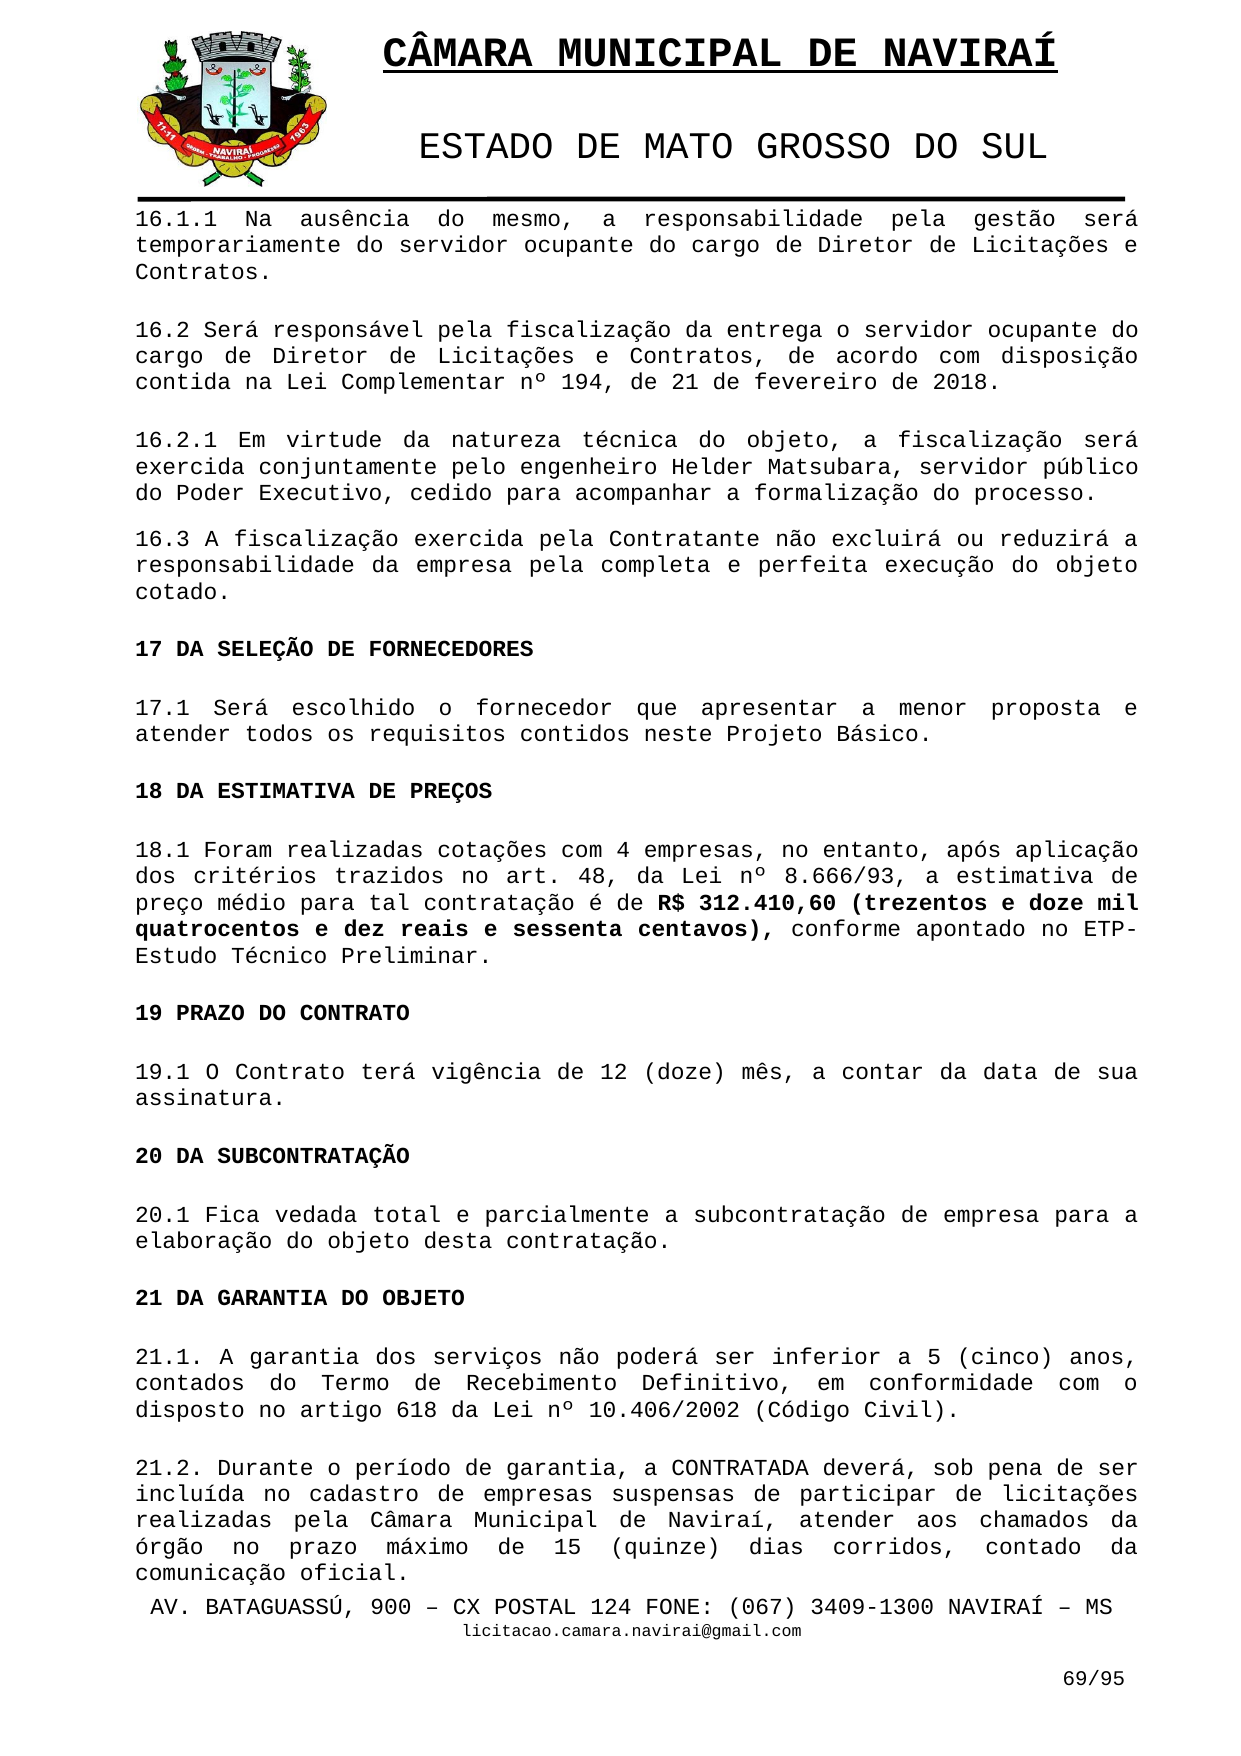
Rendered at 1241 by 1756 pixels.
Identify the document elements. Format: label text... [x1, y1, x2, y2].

text 16.1.1 Na ausência do mesmo, a responsabilidade pela gestão será temporariamente do servidor ocupante do cargo de Diretor de Licitações e Contratos. [135, 207, 1139, 286]
text 18.1 Foram realizadas cotações com 4 empresas, no entanto, após aplicação dos critérios trazidos no art. 48, da Lei nº 8.666/93, a estimativa de preço médio para tal contratação é de R$ 312.410,60 (trezentos e doze mil quatrocentos e dez reais e sessenta centavos), conforme apontado no ETP- Estudo Técnico Preliminar. [135, 838, 1139, 970]
text 17.1 Será escolhido o fornecedor que apresentar a menor proposta e atender todos os requisitos contidos neste Projeto Básico. [135, 696, 1139, 748]
subtitle 21 DA GARANTIA DO OBJETO [135, 1287, 1139, 1312]
text 20.1 Fica vedada total e parcialmente a subcontratação de empresa para a elaboração do objeto desta contratação. [135, 1203, 1139, 1255]
text 16.3 A fiscalização exercida pela Contratante não excluirá ou reduzirá a responsabilidade da empresa pela completa e perfeita execução do objeto cotado. [135, 527, 1139, 606]
subtitle 19 PRAZO DO CONTRATO [135, 1001, 1139, 1027]
text 16.2.1 Em virtude da natureza técnica do objeto, a fiscalização será exercida conjuntamente pelo engenheiro Helder Matsubara, servidor público do Poder Executivo, cedido para acompanhar a formalização do processo. [135, 429, 1139, 507]
text 21.2. Durante o período de garantia, a CONTRATADA deverá, sob pena de ser incluída no cadastro de empresas suspensas de participar de licitações realizadas pela Câmara Municipal de Naviraí, atender aos chamados da órgão no prazo máximo de 15 (quinze) dias corridos, contado da comunicação oficial. [135, 1456, 1139, 1587]
text 19.1 O Contrato terá vigência de 12 (doze) mês, a contar da data de sua assinatura. [135, 1060, 1139, 1112]
subtitle 20 DA SUBCONTRATAÇÃO [135, 1144, 1139, 1170]
text 21.1. A garantia dos serviços não poderá ser inferior a 5 (cinco) anos, contados do Termo de Recebimento Definitivo, em conformidade com o disposto no artigo 618 da Lei nº 10.406/2002 (Código Civil). [135, 1345, 1139, 1424]
subtitle 17 DA SELEÇÃO DE FORNECEDORES [135, 637, 1139, 663]
text 16.2 Será responsável pela fiscalização da entrega o servidor ocupante do cargo de Diretor de Licitações e Contratos, de acordo com disposição contida na Lei Complementar nº 194, de 21 de fevereiro de 2018. [135, 318, 1139, 397]
subtitle 18 DA ESTIMATIVA DE PREÇOS [135, 780, 1139, 806]
